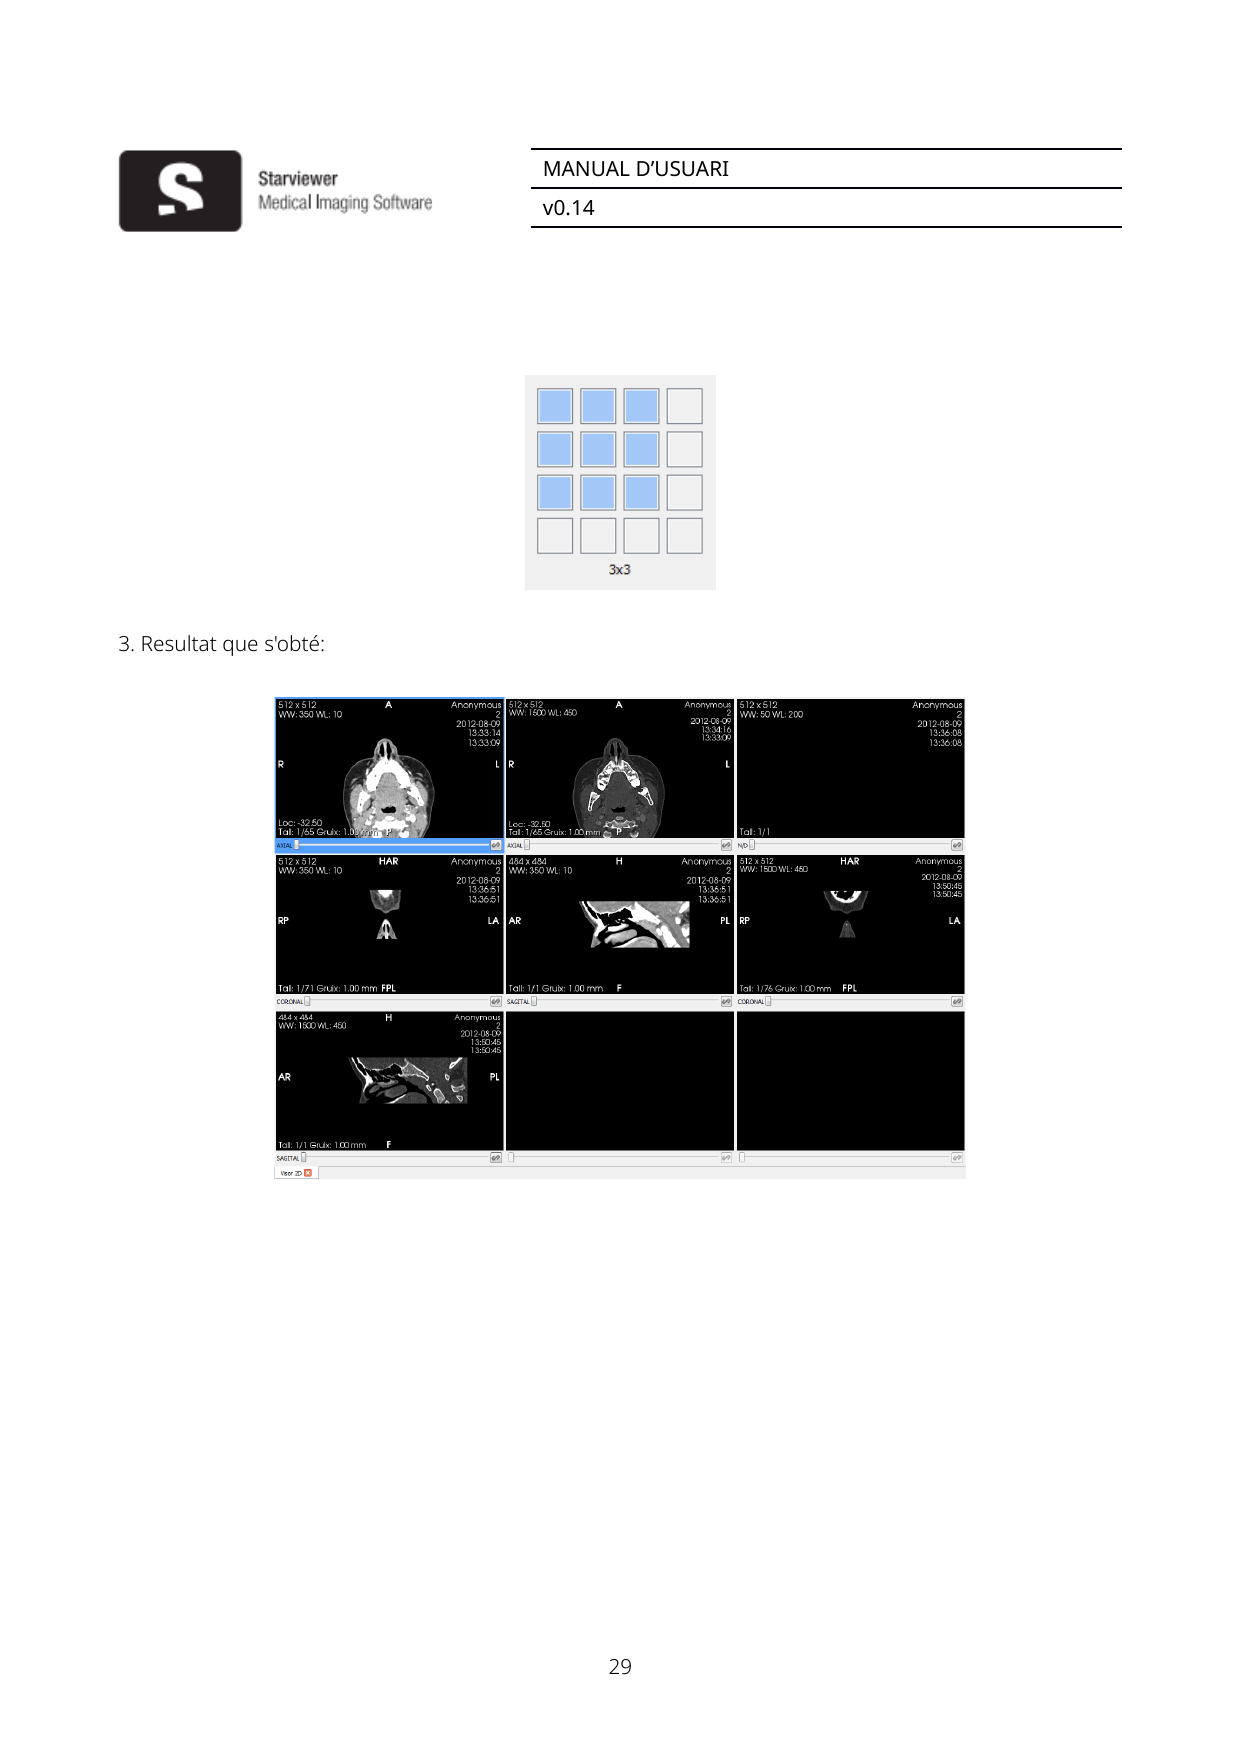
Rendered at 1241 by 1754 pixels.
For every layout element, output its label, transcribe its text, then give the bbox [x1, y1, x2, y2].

picture [274, 697, 966, 1179]
picture [524, 375, 716, 590]
text 3. Resultat que s'obté: [118, 629, 1122, 658]
